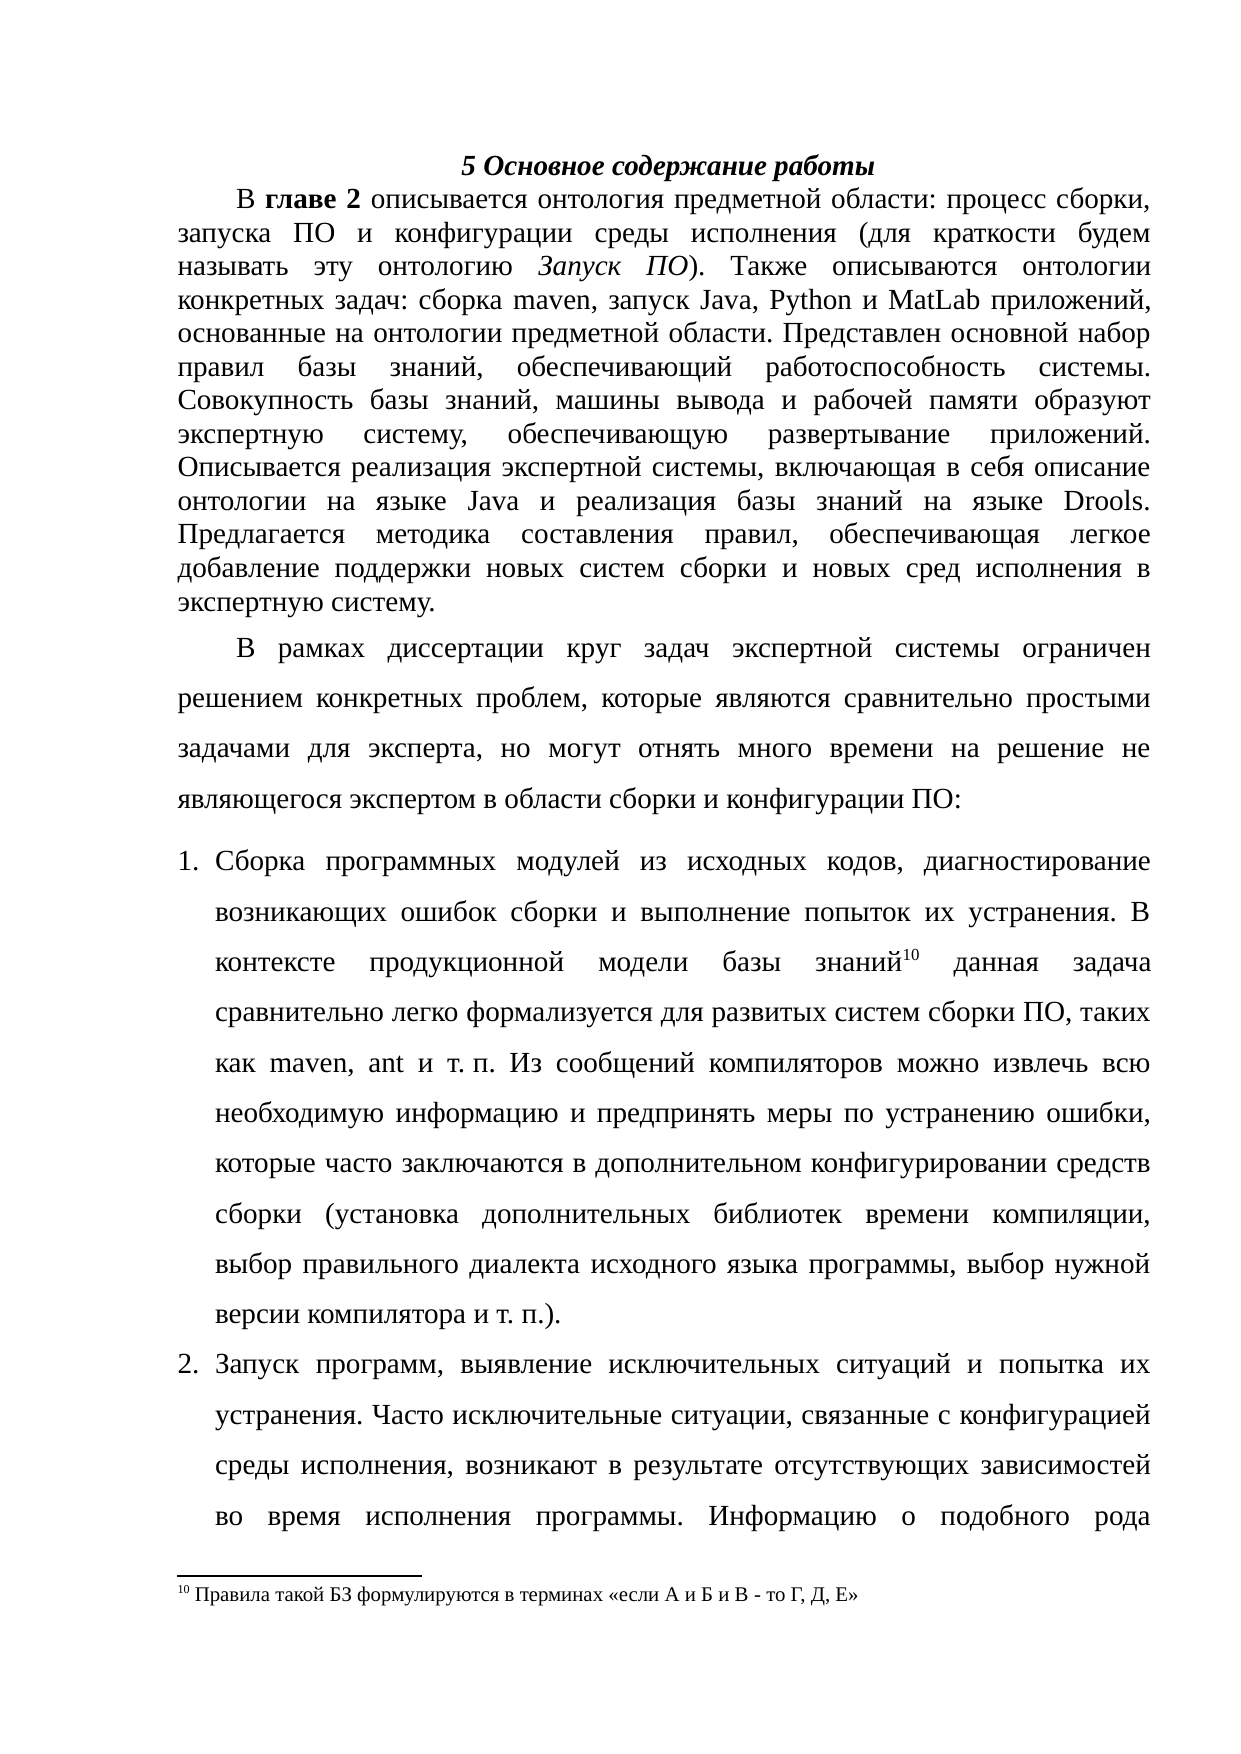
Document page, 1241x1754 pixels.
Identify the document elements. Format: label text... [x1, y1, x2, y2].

list Сборка программных модулей из исходных кодов, диагностирование возникающих ошибок сборки и выполнение попыток их устранения. В контексте продукционной модели базы знаний данная задача сравнительно легко формализуется для развитых систем сборки ПО, таких как maven, ant и т. п. Из сообщений компиляторов можно извлечь всю необходимую информацию и предпринять меры по устранению ошибки, которые часто заключаются в дополнительном конфигурировании средств сборки (установка дополнительных библиотек времени компиляции, выбор правильного диалекта исходного языка программы, выбор нужной версии компилятора и т. п.). [177, 843, 1152, 1330]
subtitle Основное содержание работы [177, 148, 1152, 181]
list Правила такой БЗ формулируются в терминах «если А и Б и В ‑ то Г, Д, Е» [177, 1582, 1152, 1606]
text В главе 2 описывается онтология предметной области: процесс сборки, запуска ПО и конфигурации среды исполнения (для краткости будем называть эту онтологию Запуск ПО). Также описываются онтологии конкретных задач: сборка maven, запуск Java, Python и MatLab приложений, основанные на онтологии предметной области. Представлен основной набор правил базы знаний, обеспечивающий работоспособность системы. Совокупность базы знаний, машины вывода и рабочей памяти образуют экспертную систему, обеспечивающую развертывание приложений. Описывается реализация экспертной системы, включающая в себя описание онтологии на языке Java и реализация базы знаний на языке Drools. Предлагается методика составления правил, обеспечивающая легкое добавление поддержки новых систем сборки и новых сред исполнения в экспертную систему. [177, 181, 1152, 617]
list Запуск программ, выявление исключительных ситуаций и попытка их устранения. Часто исключительные ситуации, связанные с конфигурацией среды исполнения, возникают в результате отсутствующих зависимостей во время исполнения программы. Информацию о подобного рода [177, 1347, 1152, 1531]
text В рамках диссертации круг задач экспертной системы ограничен решением конкретных проблем, которые являются сравнительно простыми задачами для эксперта, но могут отнять много времени на решение не являющегося экспертом в области сборки и конфигурации ПО: [177, 630, 1152, 814]
